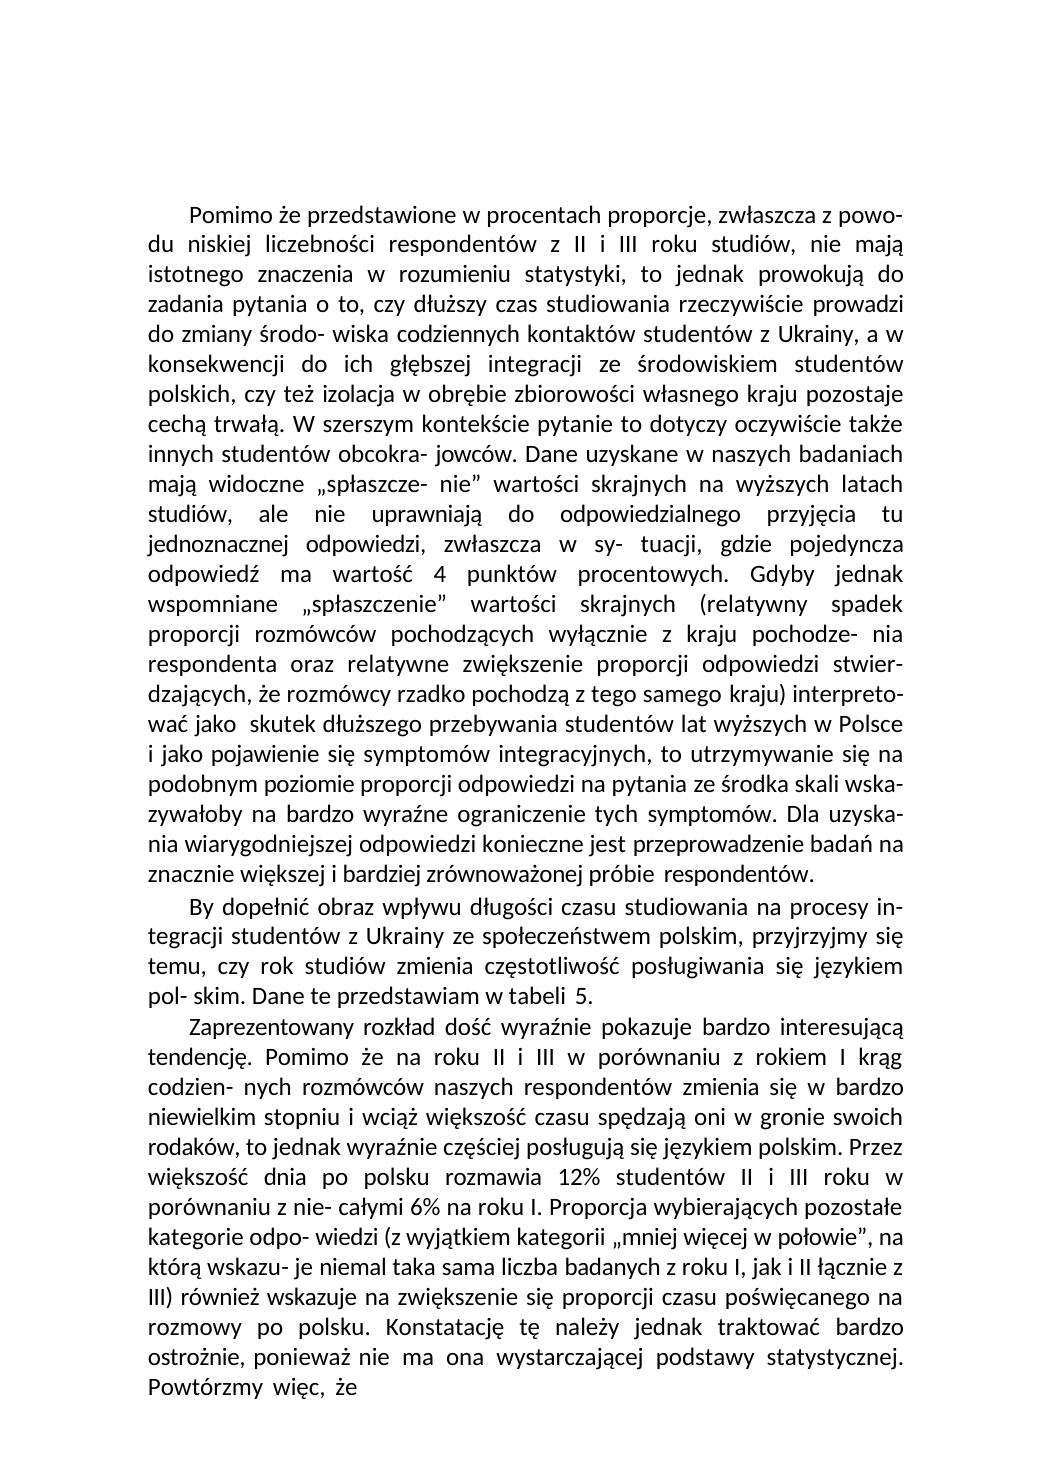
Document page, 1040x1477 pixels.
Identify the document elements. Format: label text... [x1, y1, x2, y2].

text By dopełnić obraz wpływu długości czasu studiowania na procesy in- tegracji studentów z Ukrainy ze społeczeństwem polskim, przyjrzyjmy się temu, czy rok studiów zmienia częstotliwość posługiwania się językiem pol- skim. Dane te przedstawiam w tabeli 5. [148, 891, 904, 1011]
text Zaprezentowany rozkład dość wyraźnie pokazuje bardzo interesującą tendencję. Pomimo że na roku II i III w porównaniu z rokiem I krąg codzien- nych rozmówców naszych respondentów zmienia się w bardzo niewielkim stopniu i wciąż większość czasu spędzają oni w gronie swoich rodaków, to jednak wyraźnie częściej posługują się językiem polskim. Przez większość dnia po polsku rozmawia 12% studentów II i III roku w porównaniu z nie- całymi 6% na roku I. Proporcja wybierających pozostałe kategorie odpo- wiedzi (z wyjątkiem kategorii „mniej więcej w połowie”, na którą wskazu- je niemal taka sama liczba badanych z roku I, jak i II łącznie z III) również wskazuje na zwiększenie się proporcji czasu poświęcanego na rozmowy po polsku. Konstatację tę należy jednak traktować bardzo ostrożnie, ponieważ nie ma ona wystarczającej podstawy statystycznej. Powtórzmy więc, że [148, 1011, 904, 1401]
text Pomimo że przedstawione w procentach proporcje, zwłaszcza z powo- du niskiej liczebności respondentów z II i III roku studiów, nie mają istotnego znaczenia w rozumieniu statystyki, to jednak prowokują do zadania pytania o to, czy dłuższy czas studiowania rzeczywiście prowadzi do zmiany środo- wiska codziennych kontaktów studentów z Ukrainy, a w konsekwencji do ich głębszej integracji ze środowiskiem studentów polskich, czy też izolacja w obrębie zbiorowości własnego kraju pozostaje cechą trwałą. W szerszym kontekście pytanie to dotyczy oczywiście także innych studentów obcokra- jowców. Dane uzyskane w naszych badaniach mają widoczne „spłaszcze- nie” wartości skrajnych na wyższych latach studiów, ale nie uprawniają do odpowiedzialnego przyjęcia tu jednoznacznej odpowiedzi, zwłaszcza w sy- tuacji, gdzie pojedyncza odpowiedź ma wartość 4 punktów procentowych. Gdyby jednak wspomniane „spłaszczenie” wartości skrajnych (relatywny spadek proporcji rozmówców pochodzących wyłącznie z kraju pochodze- nia respondenta oraz relatywne zwiększenie proporcji odpowiedzi stwier- dzających, że rozmówcy rzadko pochodzą z tego samego kraju) interpreto- wać jako skutek dłuższego przebywania studentów lat wyższych w Polsce i jako pojawienie się symptomów integracyjnych, to utrzymywanie się na podobnym poziomie proporcji odpowiedzi na pytania ze środka skali wska- zywałoby na bardzo wyraźne ograniczenie tych symptomów. Dla uzyska- nia wiarygodniejszej odpowiedzi konieczne jest przeprowadzenie badań na znacznie większej i bardziej zrównoważonej próbie respondentów. [148, 199, 904, 889]
